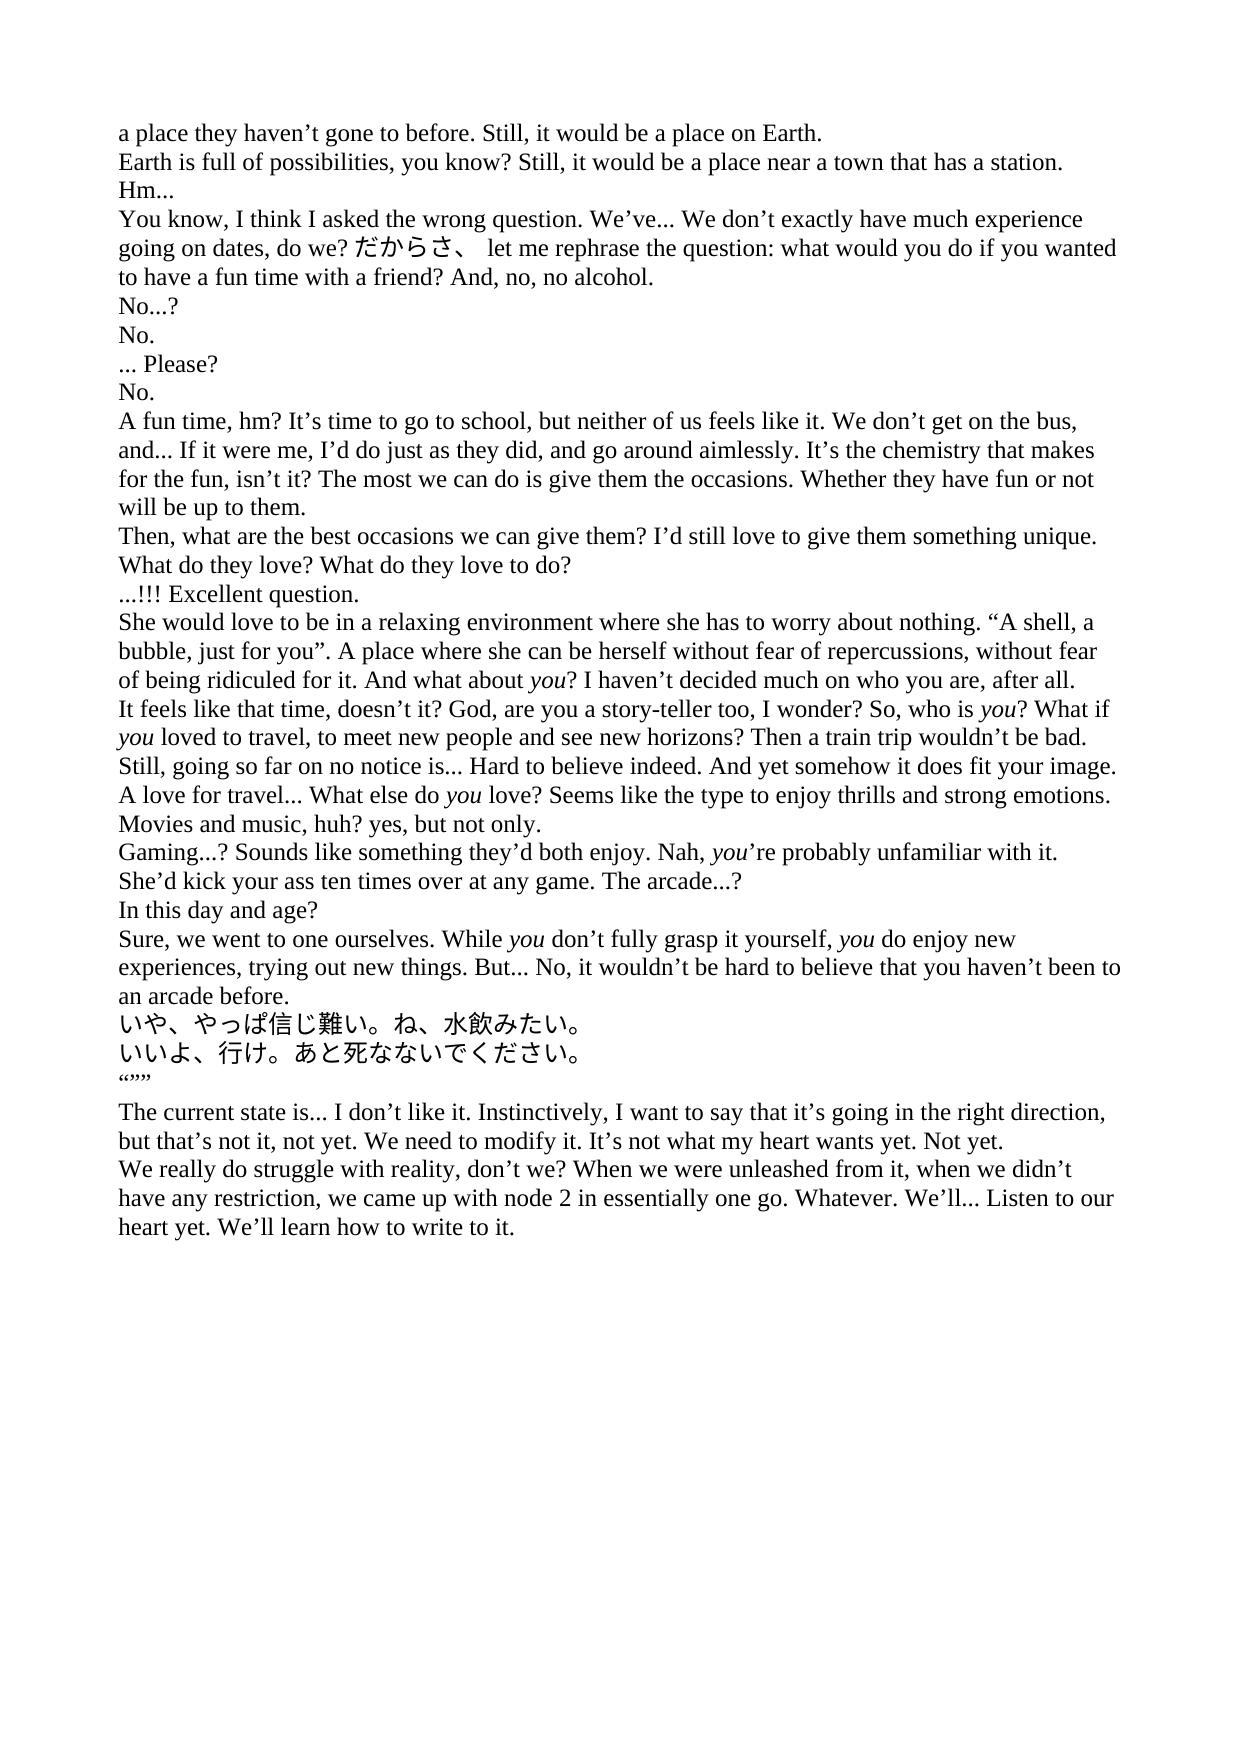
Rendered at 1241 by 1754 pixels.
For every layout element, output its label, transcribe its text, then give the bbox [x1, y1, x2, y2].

text The current state is... I don’t like it. Instinctively, I want to say that it’s going in the right direction, but that’s not it, not yet. We need to modify it. It’s not what my heart wants yet. Not yet. [118, 1097, 1122, 1154]
text It feels like that time, doesn’t it? God, are you a story-teller too, I wonder? So, who is you? What if you loved to travel, to meet new people and see new horizons? Then a train trip wouldn’t be bad. Still, going so far on no notice is... Hard to believe indeed. And yet somehow it does fit your image. A love for travel... What else do you love? Seems like the type to enjoy thrills and strong emotions. Movies and music, huh? yes, but not only. [118, 694, 1122, 837]
text いいよ、行け。あと死なないでください。 [118, 1039, 1122, 1068]
text In this day and age? [118, 895, 1122, 924]
text No...? [118, 291, 1122, 320]
text We really do struggle with reality, don’t we? When we were unleashed from it, when we didn’t have any restriction, we came up with node 2 in essentially one go. Whatever. We’ll... Listen to our heart yet. We’ll learn how to write to it. [118, 1154, 1122, 1241]
text a place they haven’t gone to before. Still, it would be a place on Earth. [118, 118, 1122, 147]
text Earth is full of possibilities, you know? Still, it would be a place near a town that has a station. Hm... [118, 147, 1122, 204]
text ... Please? [118, 349, 1122, 377]
text Then, what are the best occasions we can give them? I’d still love to give them something unique. [118, 521, 1122, 550]
text “”” [118, 1068, 1122, 1097]
text No. [118, 377, 1122, 406]
text No. [118, 320, 1122, 349]
text Gaming...? Sounds like something they’d both enjoy. Nah, you’re probably unfamiliar with it. She’d kick your ass ten times over at any game. The arcade...? [118, 837, 1122, 895]
text いや、やっぱ信じ難い。ね、水飲みたい。 [118, 1010, 1122, 1039]
text A fun time, hm? It’s time to go to school, but neither of us feels like it. We don’t get on the bus, and... If it were me, I’d do just as they did, and go around aimlessly. It’s the chemistry that makes for the fun, isn’t it? The most we can do is give them the occasions. Whether they have fun or not will be up to them. [118, 406, 1122, 521]
text She would love to be in a relaxing environment where she has to worry about nothing. “A shell, a bubble, just for you”. A place where she can be herself without fear of repercussions, without fear of being ridiculed for it. And what about you? I haven’t decided much on who you are, after all. [118, 607, 1122, 694]
text ...!!! Excellent question. [118, 579, 1122, 607]
text What do they love? What do they love to do? [118, 550, 1122, 579]
text You know, I think I asked the wrong question. We’ve... We don’t exactly have much experience going on dates, do we? だからさ、 let me rephrase the question: what would you do if you wanted to have a fun time with a friend? And, no, no alcohol. [118, 204, 1122, 291]
text Sure, we went to one ourselves. While you don’t fully grasp it yourself, you do enjoy new experiences, trying out new things. But... No, it wouldn’t be hard to believe that you haven’t been to an arcade before. [118, 924, 1122, 1010]
